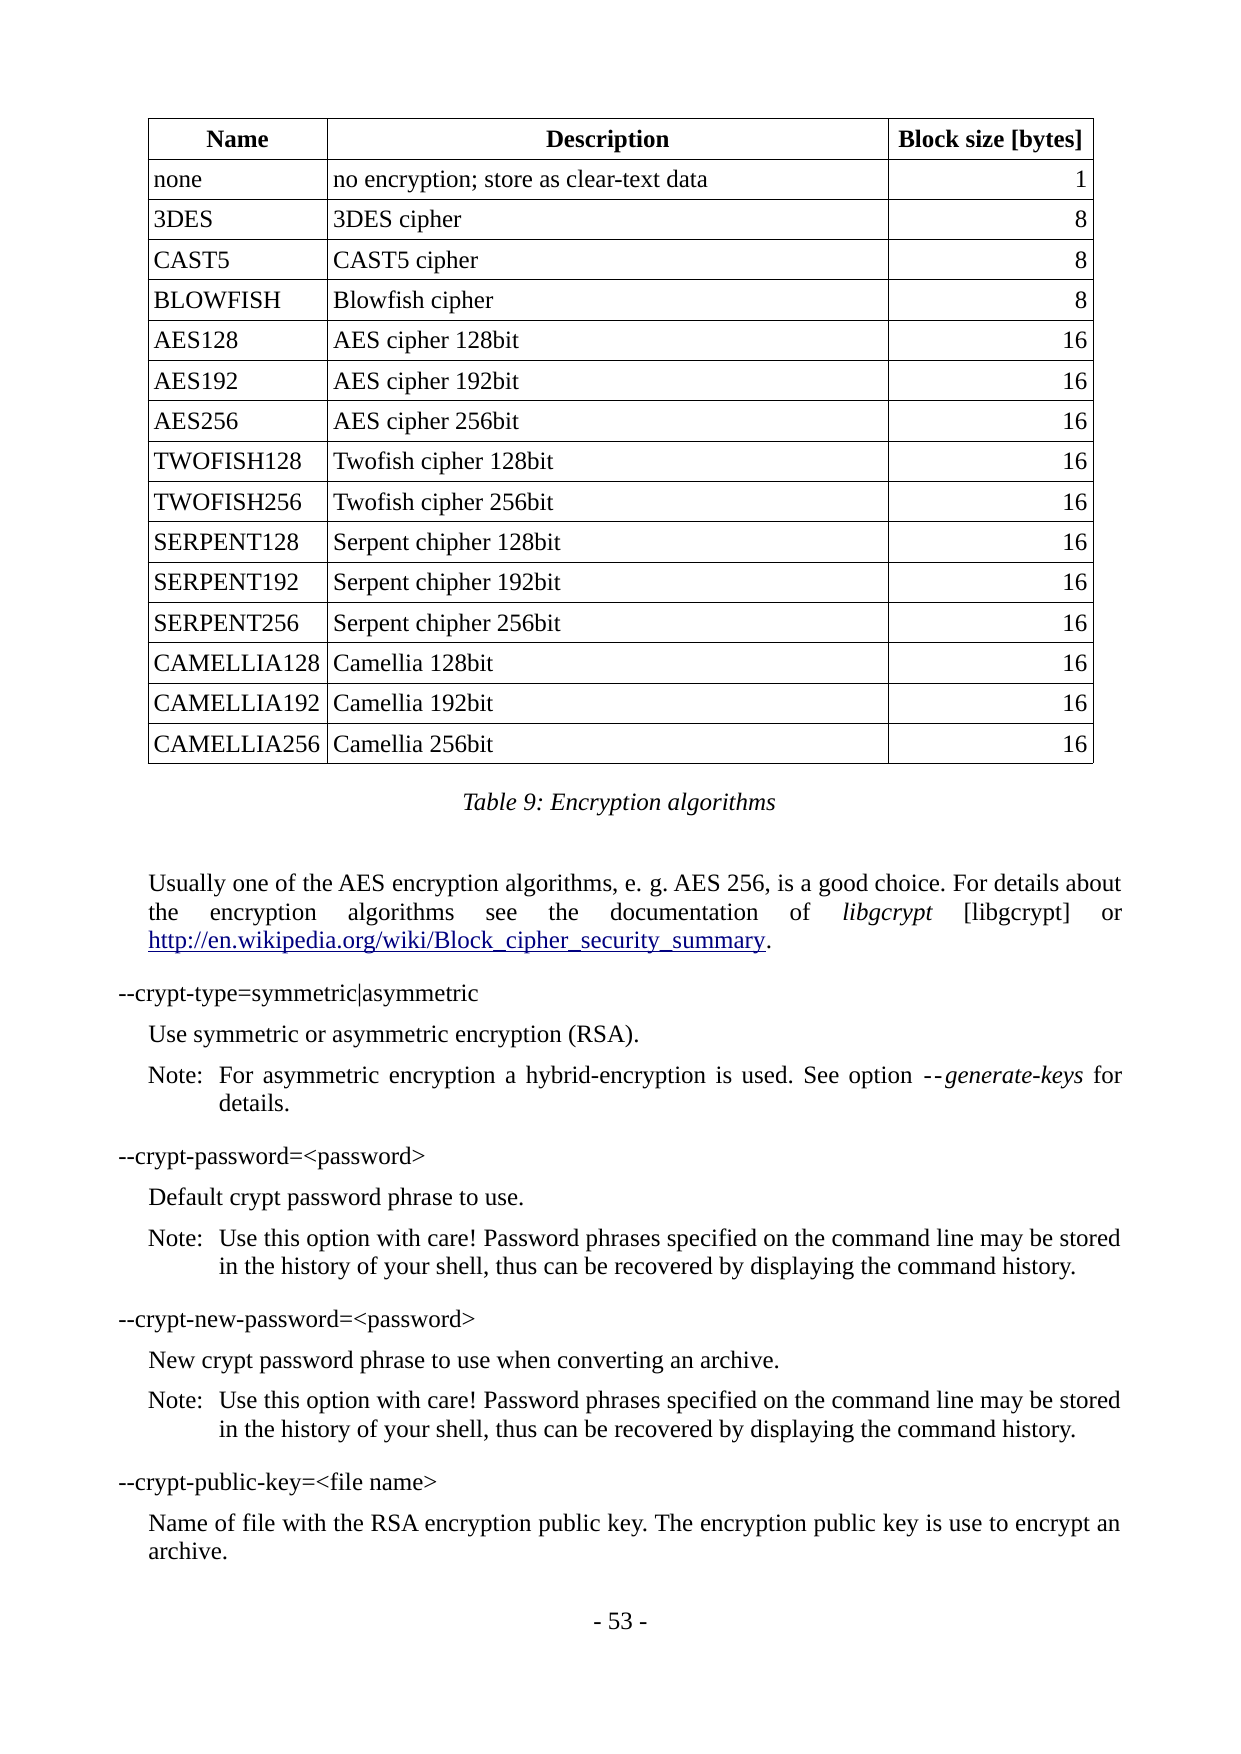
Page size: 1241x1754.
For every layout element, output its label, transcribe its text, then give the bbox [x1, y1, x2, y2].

table_cell SERPENT128 [149, 522, 327, 562]
text Default crypt password phrase to use. [148, 1182, 1122, 1211]
table_cell AES192 [149, 361, 327, 400]
title --crypt-public-key=<file name> [118, 1467, 1122, 1496]
table_header Block size [bytes] [889, 119, 1093, 158]
table_cell AES256 [149, 401, 327, 441]
table_cell Camellia 128bit [328, 643, 888, 682]
table_cell AES128 [149, 321, 327, 360]
table_cell 16 [889, 522, 1093, 562]
table_cell Twofish cipher 256bit [328, 482, 888, 521]
table_cell SERPENT192 [149, 563, 327, 602]
table_cell TWOFISH128 [149, 442, 327, 481]
table_cell Camellia 256bit [328, 724, 888, 763]
table_cell 8 [889, 280, 1093, 320]
table_cell no encryption; store as clear-text data [328, 160, 888, 199]
table_cell AES cipher 192bit [328, 361, 888, 400]
table_cell 3DES cipher [328, 200, 888, 239]
table_cell CAMELLIA128 [149, 643, 327, 682]
table_cell Camellia 192bit [328, 684, 888, 723]
title --crypt-new-password=<password> [118, 1304, 1122, 1333]
table_cell CAMELLIA192 [149, 684, 327, 723]
table_cell 16 [889, 442, 1093, 481]
table_cell 16 [889, 643, 1093, 682]
text Use symmetric or asymmetric encryption (RSA). [148, 1019, 1122, 1048]
title --crypt-type=symmetric|asymmetric [118, 978, 1122, 1007]
table_cell SERPENT256 [149, 603, 327, 642]
table_cell 16 [889, 361, 1093, 400]
table_cell 1 [889, 160, 1093, 199]
table_cell Twofish cipher 128bit [328, 442, 888, 481]
table_cell Serpent chipher 128bit [328, 522, 888, 562]
table_cell 16 [889, 563, 1093, 602]
table_cell 16 [889, 684, 1093, 723]
table_cell 3DES [149, 200, 327, 239]
table_cell none [149, 160, 327, 199]
table_cell 16 [889, 724, 1093, 763]
text Note: Use this option with care! Password phrases specified on the command line may be stored in the history of your shell, thus can be recovered by displaying the command history. [148, 1386, 1122, 1443]
table_cell 16 [889, 603, 1093, 642]
text New crypt password phrase to use when converting an archive. [148, 1345, 1122, 1373]
text Name of file with the RSA encryption public key. The encryption public key is use to encrypt an archive. [148, 1508, 1122, 1565]
text Note: For asymmetric encryption a hybrid-encryption is used. See option ‑‑generate-keys for details. [148, 1060, 1122, 1117]
table_cell CAST5 cipher [328, 240, 888, 279]
text Table 9: Encryption algorithms [118, 787, 1122, 816]
table_cell Blowfish cipher [328, 280, 888, 320]
table_header Description [328, 119, 888, 158]
table_cell 8 [889, 240, 1093, 279]
table_cell AES cipher 256bit [328, 401, 888, 441]
text Usually one of the AES encryption algorithms, e. g. AES 256, is a good choice. For details about the encryption algorithms see the documentation of libgcrypt [libgcrypt] or http://en.wikipedia.org/wiki/Block_cipher_security_summary. [148, 868, 1122, 954]
table_cell AES cipher 128bit [328, 321, 888, 360]
table_cell BLOWFISH [149, 280, 327, 320]
table_cell 16 [889, 321, 1093, 360]
table_cell TWOFISH256 [149, 482, 327, 521]
text Note: Use this option with care! Password phrases specified on the command line may be stored in the history of your shell, thus can be recovered by displaying the command history. [148, 1223, 1122, 1280]
table_cell CAMELLIA256 [149, 724, 327, 763]
table_cell Serpent chipher 192bit [328, 563, 888, 602]
table_cell 16 [889, 401, 1093, 441]
table_header Name [149, 119, 327, 158]
table_cell Serpent chipher 256bit [328, 603, 888, 642]
table_cell 8 [889, 200, 1093, 239]
table_cell 16 [889, 482, 1093, 521]
title --crypt-password=<password> [118, 1141, 1122, 1170]
table_cell CAST5 [149, 240, 327, 279]
